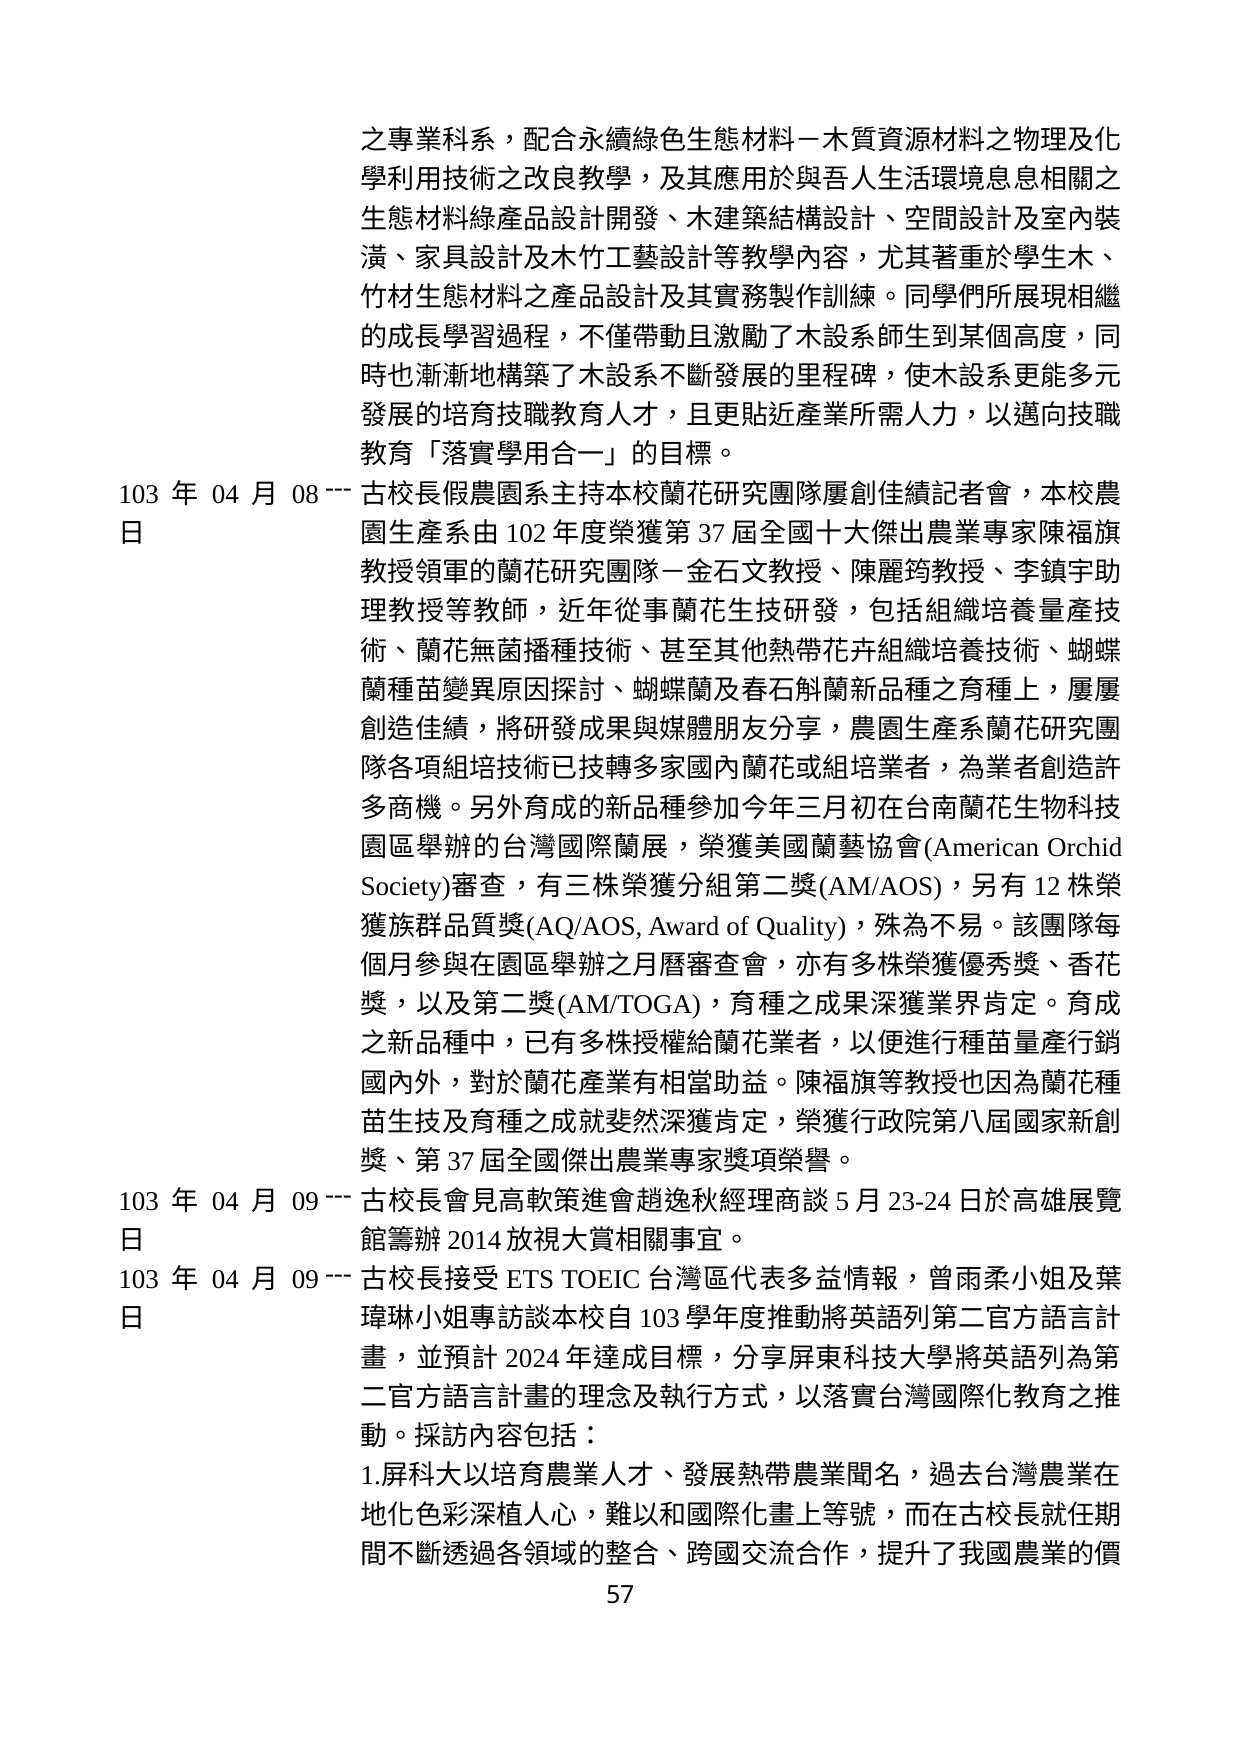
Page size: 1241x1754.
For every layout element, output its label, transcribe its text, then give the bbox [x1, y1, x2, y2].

table_cell 古校長接受ETS TOEIC台灣區代表多益情報，曾雨柔小姐及葉 瑋琳小姐專訪談本校自103學年度推動將英語列第二官方語言計畫，並預計2024年達成目標，分享屏東科技大學將英語列為第二官方語言計畫的理念及執行方式，以落實台灣國際化教育之推動。採訪內容包括： 1.屏科大以培育農業人才、發展熱帶農業聞名，過去台灣農業在地化色彩深植人心，難以和國際化畫上等號，而在古校長就任期間不斷透過各領域的整合、跨國交流合作，提升了我國農業的價 [358, 1257, 1125, 1571]
table_cell 103年04月08日 [115, 472, 322, 1178]
table_cell 古校長會見高軟策進會趙逸秋經理商談5月23-24日於高雄展覽館籌辦2014放視大賞相關事宜。 [358, 1179, 1125, 1257]
table_cell 103年04月09日 [115, 1257, 322, 1571]
table_cell --- [322, 472, 357, 1178]
table_cell --- [322, 1179, 357, 1257]
table_cell [115, 118, 322, 472]
table_cell --- [322, 118, 357, 472]
table_cell 103年04月09日 [115, 1179, 322, 1257]
table_cell 之專業科系，配合永續綠色生態材料－木質資源材料之物理及化學利用技術之改良教學，及其應用於與吾人生活環境息息相關之生態材料綠產品設計開發、木建築結構設計、空間設計及室內裝潢、家具設計及木竹工藝設計等教學內容，尤其著重於學生木、竹材生態材料之產品設計及其實務製作訓練。同學們所展現相繼的成長學習過程，不僅帶動且激勵了木設系師生到某個高度，同時也漸漸地構築了木設系不斷發展的里程碑，使木設系更能多元發展的培育技職教育人才，且更貼近產業所需人力，以邁向技職教育「落實學用合一」的目標。 [358, 118, 1125, 472]
table_cell --- [322, 1257, 357, 1571]
table_cell 古校長假農園系主持本校蘭花研究團隊屢創佳績記者會，本校農園生產系由102年度榮獲第37屆全國十大傑出農業專家陳福旗教授領軍的蘭花研究團隊－金石文教授、陳麗筠教授、李鎮宇助理教授等教師，近年從事蘭花生技研發，包括組織培養量產技術、蘭花無菌播種技術、甚至其他熱帶花卉組織培養技術、蝴蝶蘭種苗變異原因探討、蝴蝶蘭及春石斛蘭新品種之育種上，屢屢創造佳績，將研發成果與媒體朋友分享，農園生產系蘭花研究團隊各項組培技術已技轉多家國內蘭花或組培業者，為業者創造許多商機。另外育成的新品種參加今年三月初在台南蘭花生物科技園區舉辦的台灣國際蘭展，榮獲美國蘭藝協會(American Orchid Society)審查，有三株榮獲分組第二獎(AM/AOS)，另有12株榮獲族群品質獎(AQ/AOS, Award of Quality)，殊為不易。該團隊每個月參與在園區舉辦之月曆審查會，亦有多株榮獲優秀獎、香花獎，以及第二獎(AM/TOGA)，育種之成果深獲業界肯定。育成之新品種中，已有多株授權給蘭花業者，以便進行種苗量產行銷國內外，對於蘭花產業有相當助益。陳福旗等教授也因為蘭花種苗生技及育種之成就斐然深獲肯定，榮獲行政院第八屆國家新創獎、第37屆全國傑出農業專家獎項榮譽。 [358, 472, 1125, 1178]
